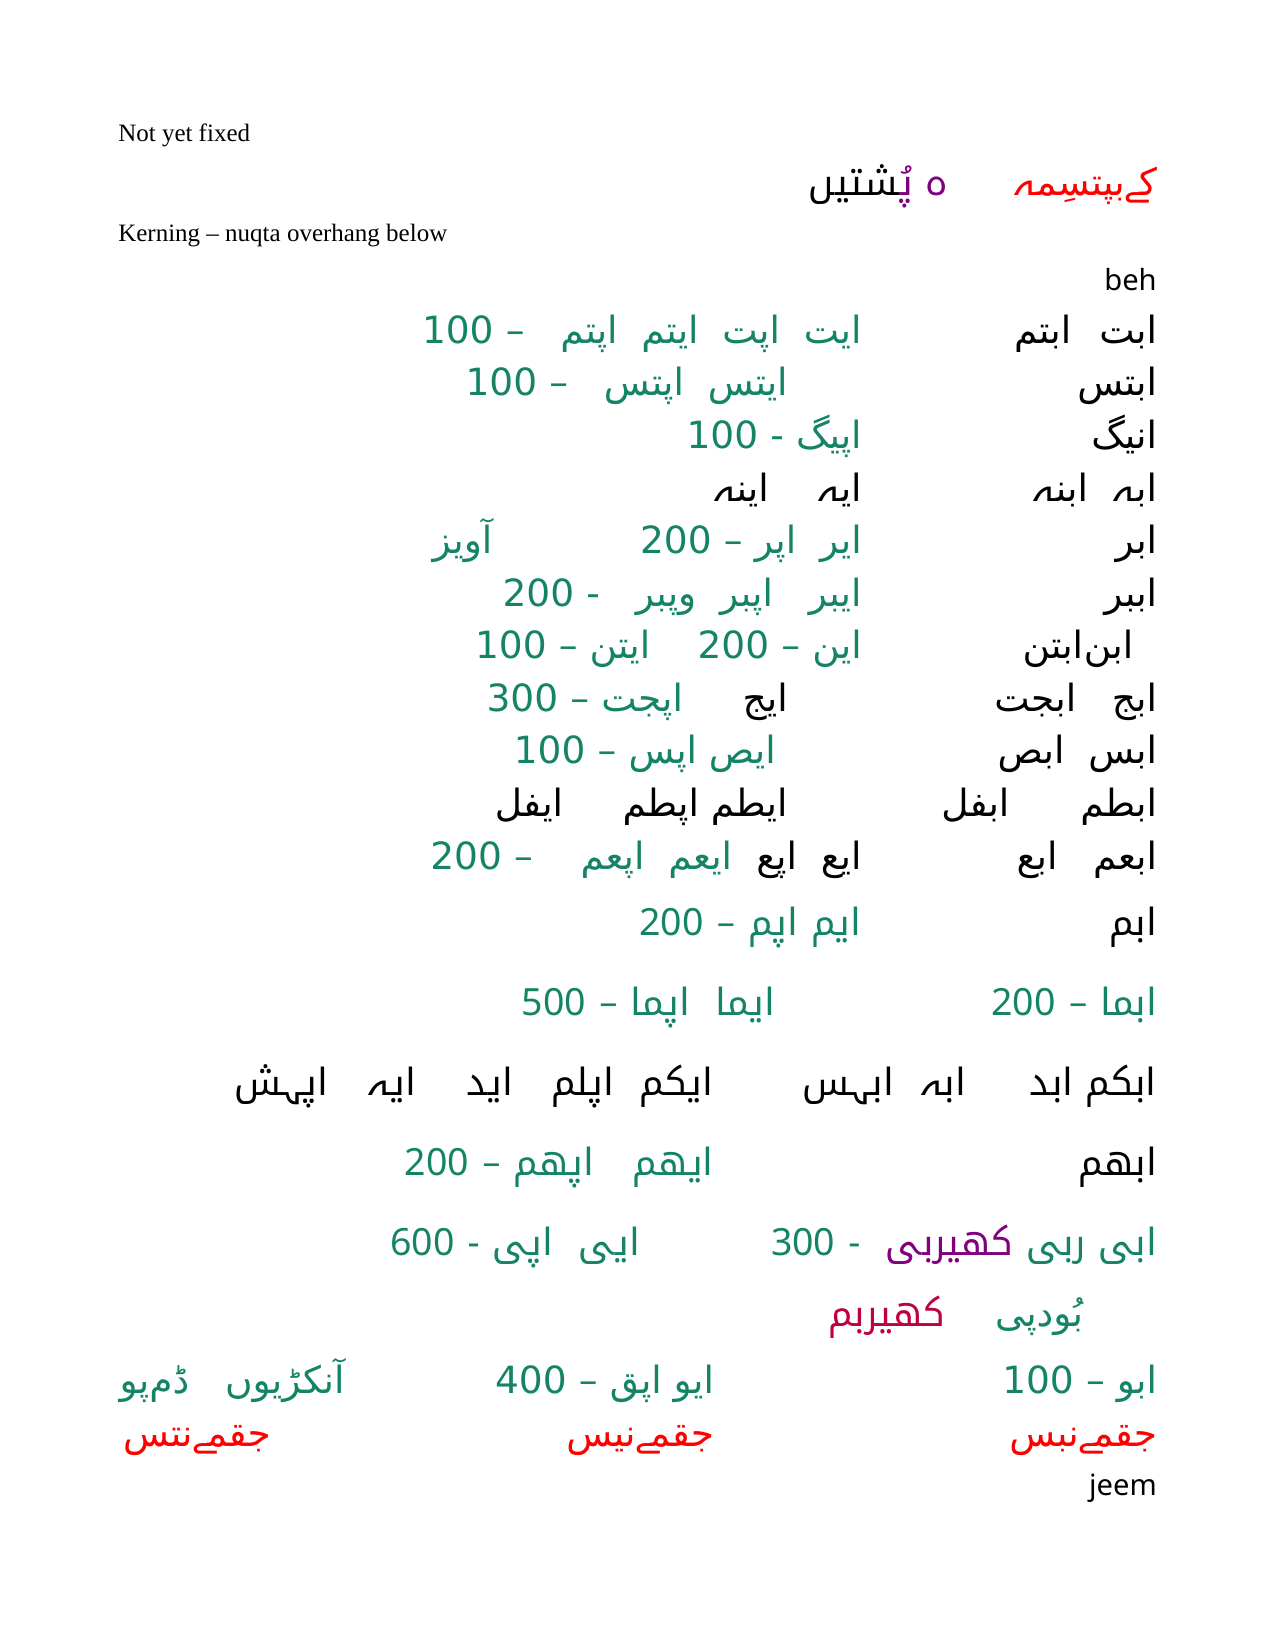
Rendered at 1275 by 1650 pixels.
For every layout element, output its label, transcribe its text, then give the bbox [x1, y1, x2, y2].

text اببر ایبر اپبر وپبر - 200 [118, 571, 1157, 615]
text ابکم ابد ابہ ابہس ایکم اپلم اید ایہ اپہش [118, 1047, 1157, 1118]
text beh [118, 256, 1157, 299]
text ابو – 100 ایو اپق – 400 آنکڑیوں ڈم‌پو [118, 1359, 1157, 1402]
text جقمےنبس جقمےنیس جقمےنتس [118, 1411, 1157, 1455]
text ابھم ایھم اپھم – 200 [118, 1127, 1157, 1198]
text ابم ایم اپم – 200 [118, 887, 1157, 958]
text ابر ایر اپر – 200 آویز [118, 519, 1157, 562]
text ابت ابتم ایت اپت ایتم اپتم – 100 [118, 308, 1157, 352]
text jeem [118, 1464, 1157, 1503]
text ابج ابجت ایج اپجت – 300 [118, 677, 1157, 720]
text Not yet fixed [118, 118, 1157, 147]
text ابما – 200 ایما اپما – 500 [118, 967, 1157, 1038]
text ابس ابص ایص اپس – 100 [118, 729, 1157, 773]
text ابہ ابنہ ایہ اینہ [118, 466, 1157, 510]
text ابتس ایتس اپتس – 100 [118, 361, 1157, 404]
text ابعم ابع ایع اپع ایعم اپعم – 200 [118, 834, 1157, 878]
text Kerning – nuqta overhang below [118, 218, 1157, 247]
text ابن ابتن این – 200 ایتن – 100 [118, 624, 1157, 668]
text کےبپتسِمہ ہ پُشتیں [118, 147, 1157, 218]
text ابی ربی کھیربی - 300 ایی اپی - 600 بُودپی کھیربم [118, 1207, 1157, 1350]
text ابطم ابفل ایطم اپطم ایفل [118, 782, 1157, 825]
text انیگ اپیگ - 100 [118, 413, 1157, 457]
